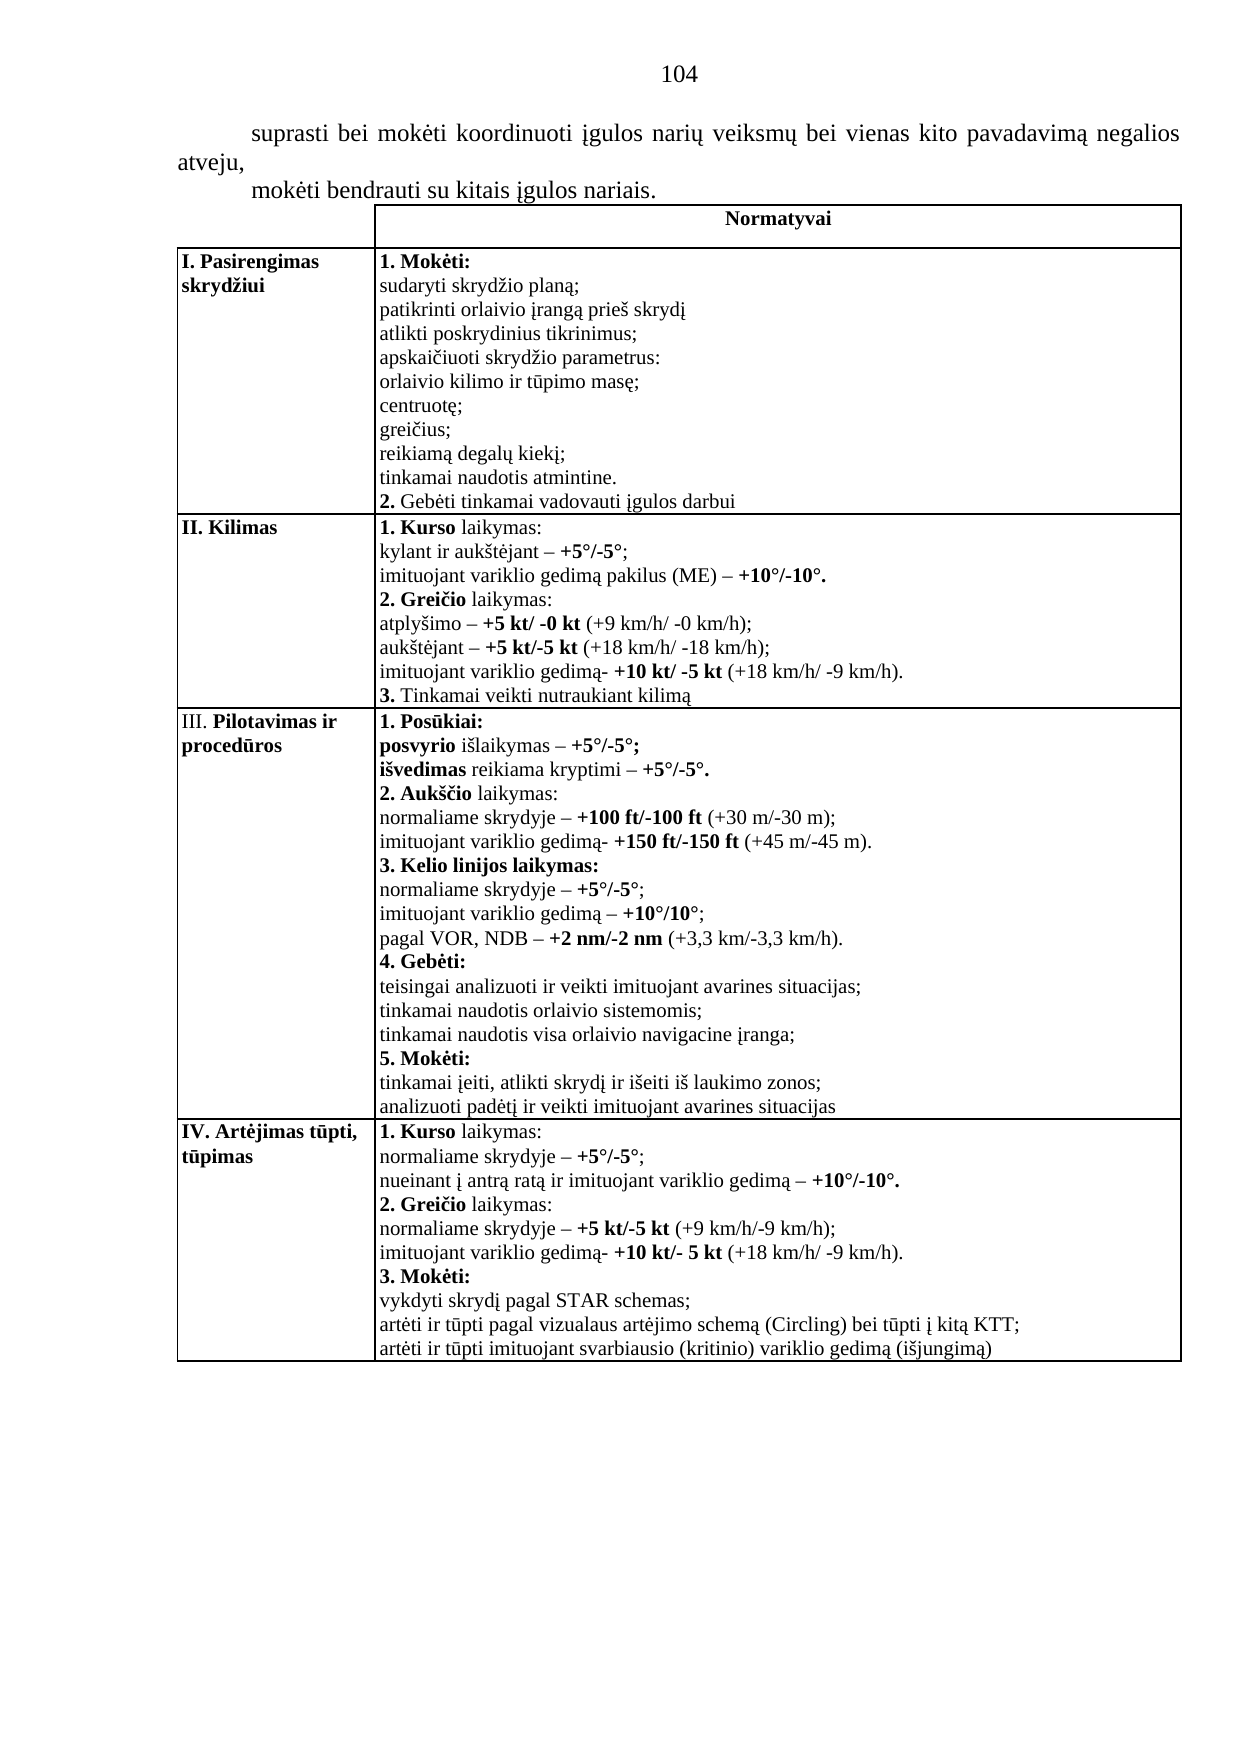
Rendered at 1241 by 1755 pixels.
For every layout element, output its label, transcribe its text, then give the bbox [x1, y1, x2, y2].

table_cell IV. Artėjimas tūpti, tūpimas [178, 1120, 374, 1360]
text suprasti bei mokėti koordinuoti įgulos narių veiksmų bei vienas kito pavadavimą negalios atveju, [177, 118, 1181, 176]
table_cell I. Pasirengimas skrydžiui [178, 249, 374, 513]
text mokėti bendrauti su kitais įgulos nariais. [177, 176, 1181, 204]
table_header Normatyvai [376, 206, 1180, 247]
table_cell III. Pilotavimas ir procedūros [178, 709, 374, 1118]
table_header [177, 204, 374, 247]
table_cell II. Kilimas [178, 515, 374, 707]
